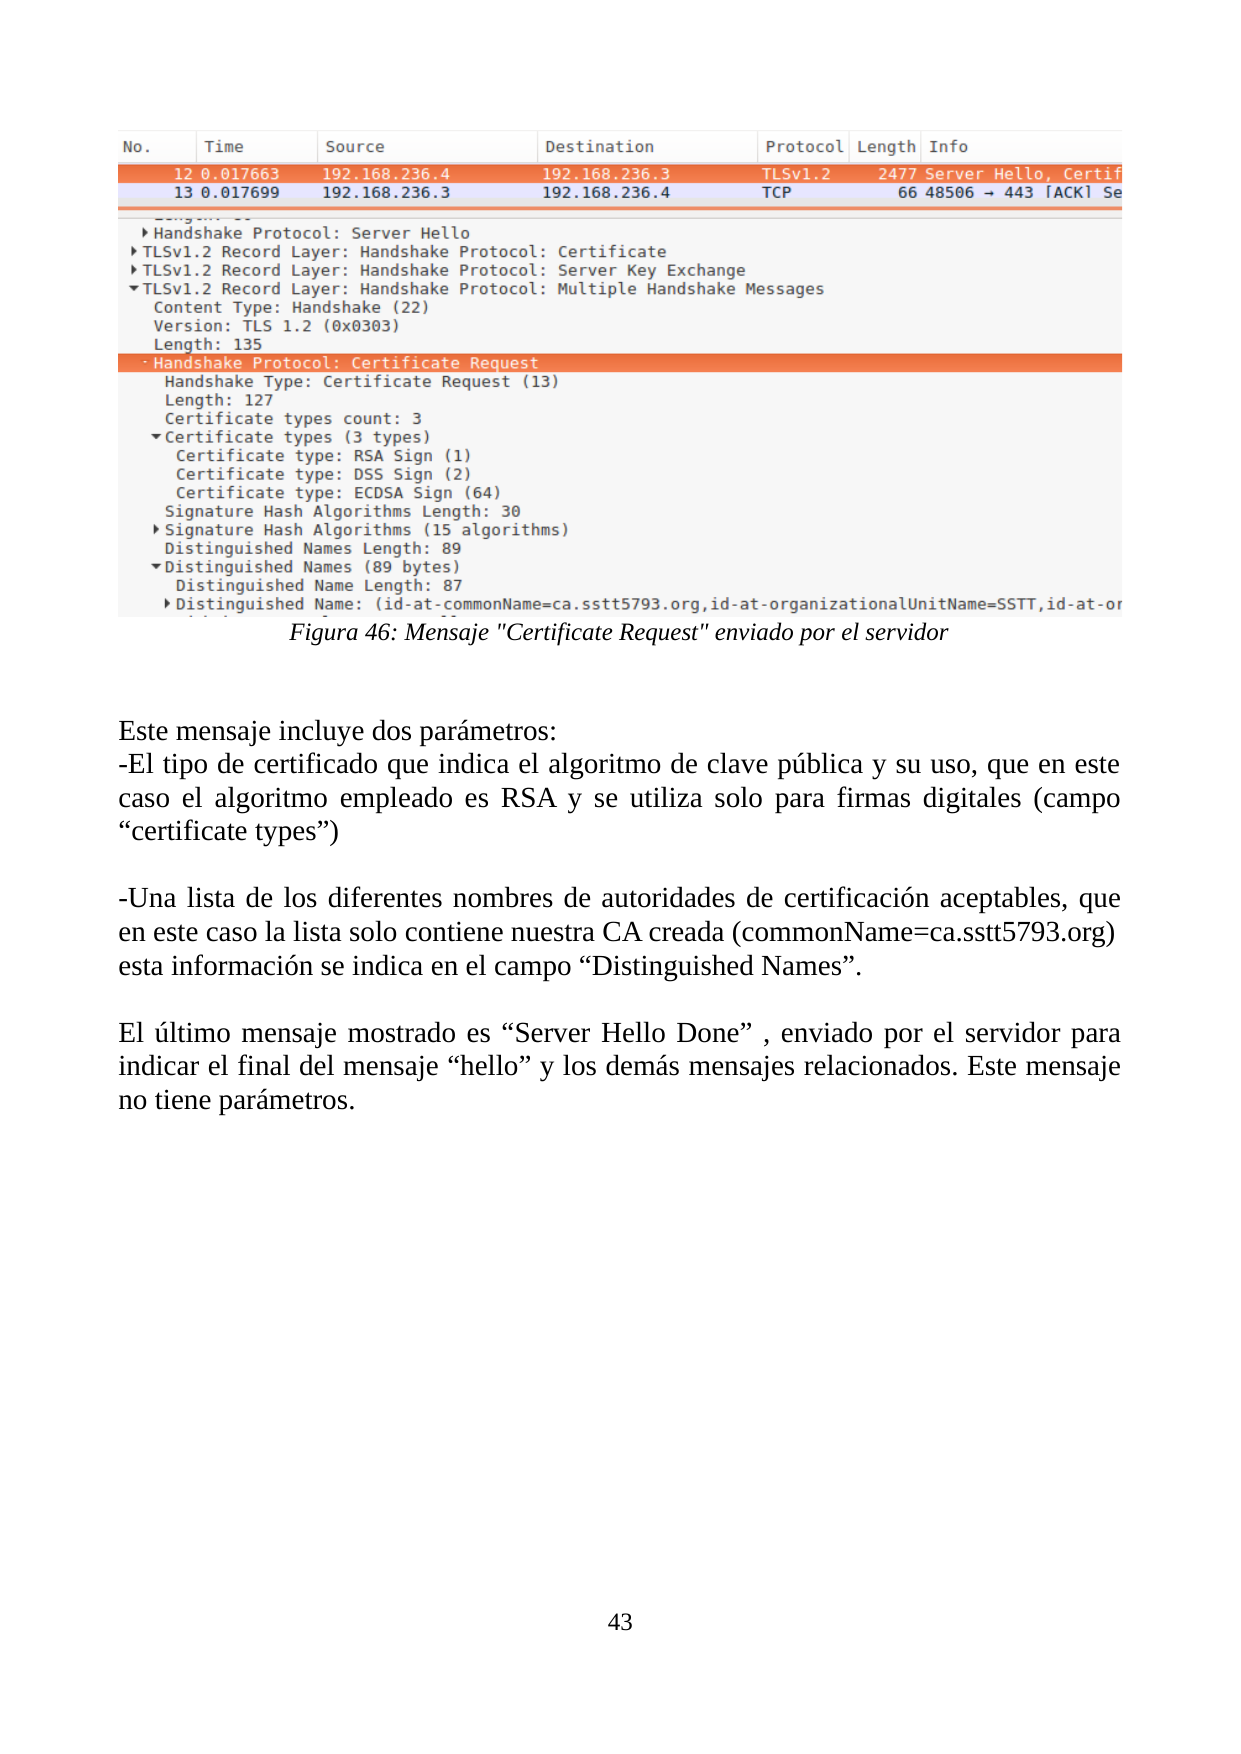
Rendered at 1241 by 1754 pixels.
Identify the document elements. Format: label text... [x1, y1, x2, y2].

text Este mensaje incluye dos parámetros: [118, 713, 1122, 746]
text esta información se indica en el campo “Distinguished Names”. [118, 948, 1122, 981]
text -El tipo de certificado que indica el algoritmo de clave pública y su uso, que en este caso el algoritmo empleado es RSA y se utiliza solo para firmas digitales (campo “certificate types”) [118, 746, 1122, 847]
text -Una lista de los diferentes nombres de autoridades de certificación aceptables, que en este caso la lista solo contiene nuestra CA creada (commonName=ca.sstt5793.org) [118, 881, 1122, 948]
picture [118, 130, 1123, 617]
text El último mensaje mostrado es “Server Hello Done” , enviado por el servidor para indicar el final del mensaje “hello” y los demás mensajes relacionados. Este mensaje no tiene parámetros. [118, 1015, 1122, 1115]
text Figura 46: Mensaje "Certificate Request" enviado por el servidor [118, 617, 1122, 646]
